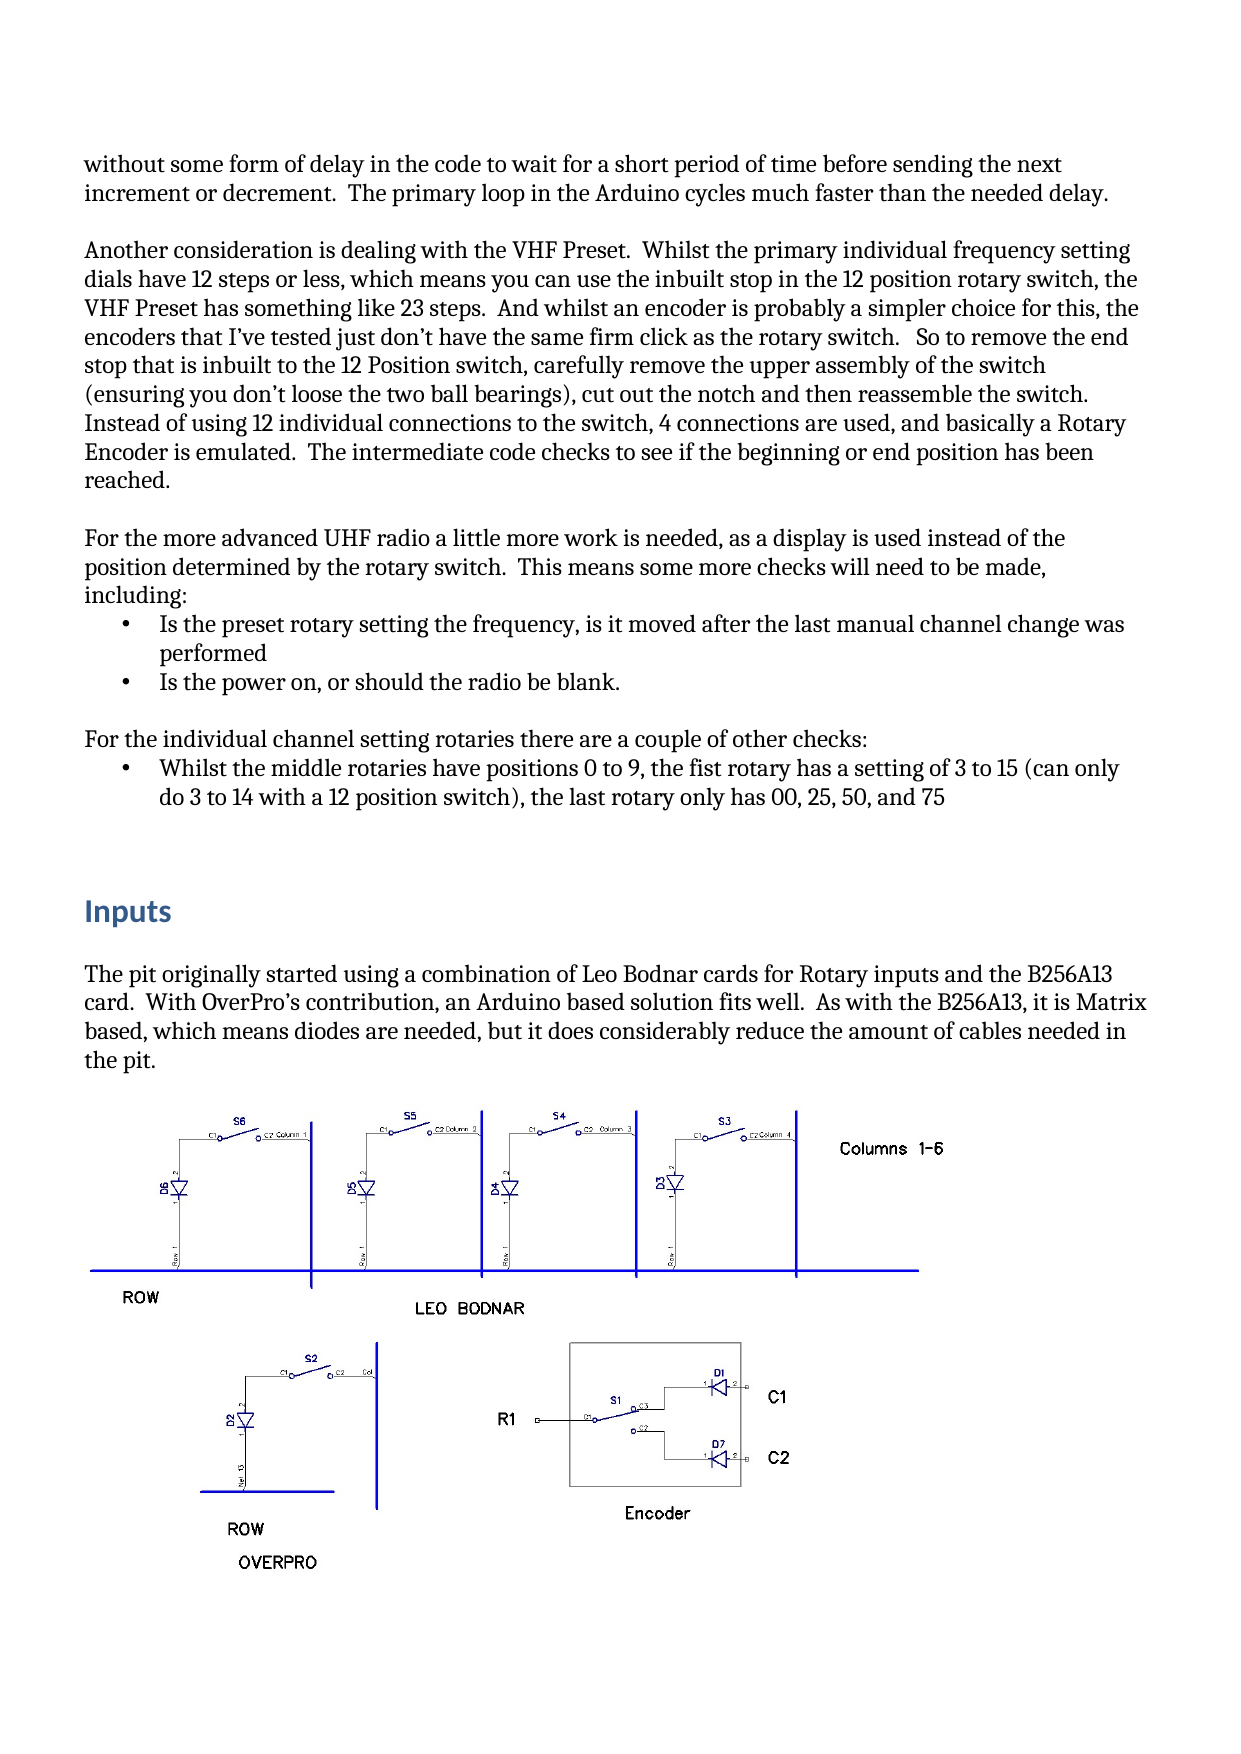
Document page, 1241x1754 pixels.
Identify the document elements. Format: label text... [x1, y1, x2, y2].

text Another consideration is dealing with the VHF Preset. Whilst the primary individual frequency setting dials have 12 steps or less, which means you can use the inbuilt stop in the 12 position rotary switch, the VHF Preset has something like 23 steps. And whilst an encoder is probably a simpler choice for this, the encoders that I’ve tested just don’t have the same firm click as the rotary switch. So to remove the end stop that is inbuilt to the 12 Position switch, carefully remove the upper assembly of the switch (ensuring you don’t loose the two ball bearings), cut out the notch and then reassemble the switch. Instead of using 12 individual connections to the switch, 4 connections are used, and basically a Rotary Encoder is emulated. The intermediate code checks to see if the beginning or end position has been reached. [84, 236, 1148, 495]
text without some form of delay in the code to wait for a short period of time before sending the next increment or decrement. The primary loop in the Arduino cycles much faster than the needed delay. [84, 150, 1148, 207]
text For the individual channel setting rotaries there are a couple of other checks: [84, 725, 1148, 754]
text For the more advanced UHF radio a little more work is needed, as a display is used instead of the position determined by the rotary switch. This means some more checks will need to be made, including: [84, 524, 1148, 610]
text The pit originally started using a combination of Leo Bodnar cards for Rotary inputs and the B256A13 card. With OverPro’s contribution, an Arduino based solution fits well. As with the B256A13, it is Matrix based, which means diodes are needed, but it does considerably reduce the amount of cables needed in the pit. [84, 959, 1148, 1074]
picture [84, 1103, 949, 1579]
list Whilst the middle rotaries have positions 0 to 9, the fist rotary has a setting of 3 to 15 (can only do 3 to 14 with a 12 position switch), the last rotary only has 00, 25, 50, and 75 [122, 754, 1148, 811]
list Is the preset rotary setting the frequency, is it moved after the last manual channel change was performed [122, 610, 1148, 667]
list Is the power on, or should the radio be blank. [122, 667, 1148, 696]
subtitle Inputs [84, 890, 1148, 931]
